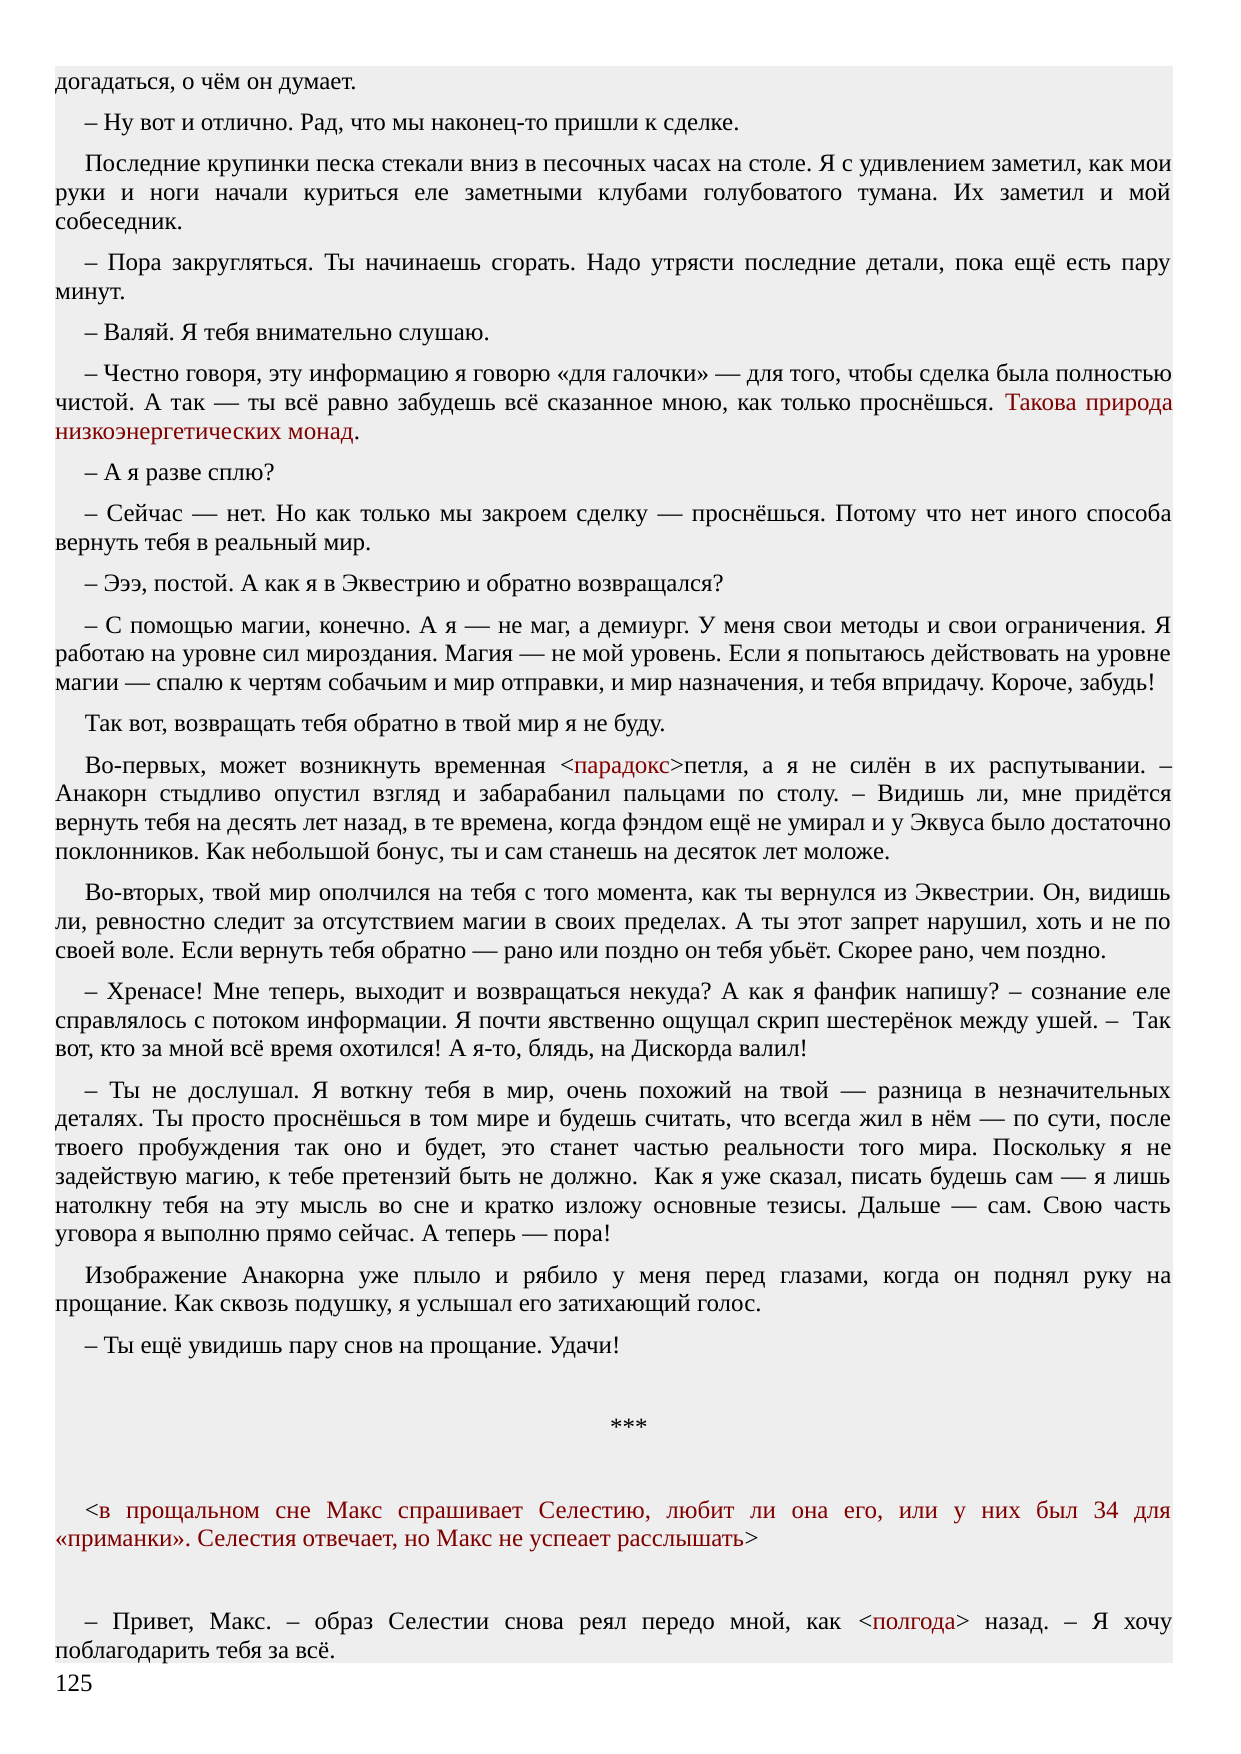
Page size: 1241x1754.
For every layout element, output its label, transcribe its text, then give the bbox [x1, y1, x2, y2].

text – Пора закругляться. Ты начинаешь сгорать. Надо утрясти последние детали, пока ещё есть пару минут. [55, 247, 1173, 305]
text – Хренасе! Мне теперь, выходит и возвращаться некуда? А как я фанфик напишу? – сознание еле справлялось с потоком информации. Я почти явственно ощущал скрип шестерёнок между ушей. – Так вот, кто за мной всё время охотился! А я-то, блядь, на Дискорда валил! [55, 976, 1173, 1062]
text Последние крупинки песка стекали вниз в песочных часах на столе. Я с удивлением заметил, как мои руки и ноги начали куриться еле заметными клубами голубоватого тумана. Их заметил и мой собеседник. [55, 148, 1173, 235]
text Изображение Анакорна уже плыло и рябило у меня перед глазами, когда он поднял руку на прощание. Как сквозь подушку, я услышал его затихающий голос. [55, 1260, 1173, 1317]
text *** [55, 1412, 1173, 1441]
text – Эээ, постой. А как я в Эквестрию и обратно возвращался? [55, 568, 1173, 597]
text Во-вторых, твой мир ополчился на тебя с того момента, как ты вернулся из Эквестрии. Он, видишь ли, ревностно следит за отсутствием магии в своих пределах. А ты этот запрет нарушил, хоть и не по своей воле. Если вернуть тебя обратно — рано или поздно он тебя убьёт. Скорее рано, чем поздно. [55, 877, 1173, 963]
text – Валяй. Я тебя внимательно слушаю. [55, 317, 1173, 346]
text – Честно говоря, эту информацию я говорю «для галочки» — для того, чтобы сделка была полностью чистой. А так — ты всё равно забудешь всё сказанное мною, как только проснёшься. Такова природа низкоэнергетических монад. [55, 358, 1173, 445]
text догадаться, о чём он думает. [55, 66, 1173, 95]
text – С помощью магии, конечно. А я — не маг, а демиург. У меня свои методы и свои ограничения. Я работаю на уровне сил мироздания. Магия — не мой уровень. Если я попытаюсь действовать на уровне магии — спалю к чертям собачьим и мир отправки, и мир назначения, и тебя впридачу. Короче, забудь! [55, 610, 1173, 696]
text – А я разве сплю? [55, 457, 1173, 486]
text Во-первых, может возникнуть временная <парадокс>петля, а я не силён в их распутывании. – Анакорн стыдливо опустил взгляд и забарабанил пальцами по столу. – Видишь ли, мне придётся вернуть тебя на десять лет назад, в те времена, когда фэндом ещё не умирал и у Эквуса было достаточно поклонников. Как небольшой бонус, ты и сам станешь на десяток лет моложе. [55, 750, 1173, 865]
text – Сейчас — нет. Но как только мы закроем сделку — проснёшься. Потому что нет иного способа вернуть тебя в реальный мир. [55, 498, 1173, 556]
text <в прощальном сне Макс спрашивает Селестию, любит ли она его, или у них был 34 для «приманки». Селестия отвечает, но Макс не успеает расслышать> [55, 1495, 1173, 1552]
text Так вот, возвращать тебя обратно в твой мир я не буду. [55, 708, 1173, 737]
text – Ты ещё увидишь пару снов на прощание. Удачи! [55, 1330, 1173, 1358]
text – Ты не дослушал. Я воткну тебя в мир, очень похожий на твой — разница в незначительных деталях. Ты просто проснёшься в том мире и будешь считать, что всегда жил в нём — по сути, после твоего пробуждения так оно и будет, это станет частью реальности того мира. Поскольку я не задействую магию, к тебе претензий быть не должно. Как я уже сказал, писать будешь сам — я лишь натолкну тебя на эту мысль во сне и кратко изложу основные тезисы. Дальше — сам. Свою часть уговора я выполню прямо сейчас. А теперь — пора! [55, 1075, 1173, 1247]
text – Привет, Макс. – образ Селестии снова реял передо мной, как <полгода> назад. – Я хочу поблагодарить тебя за всё. [55, 1606, 1173, 1663]
text – Ну вот и отлично. Рад, что мы наконец-то пришли к сделке. [55, 107, 1173, 136]
